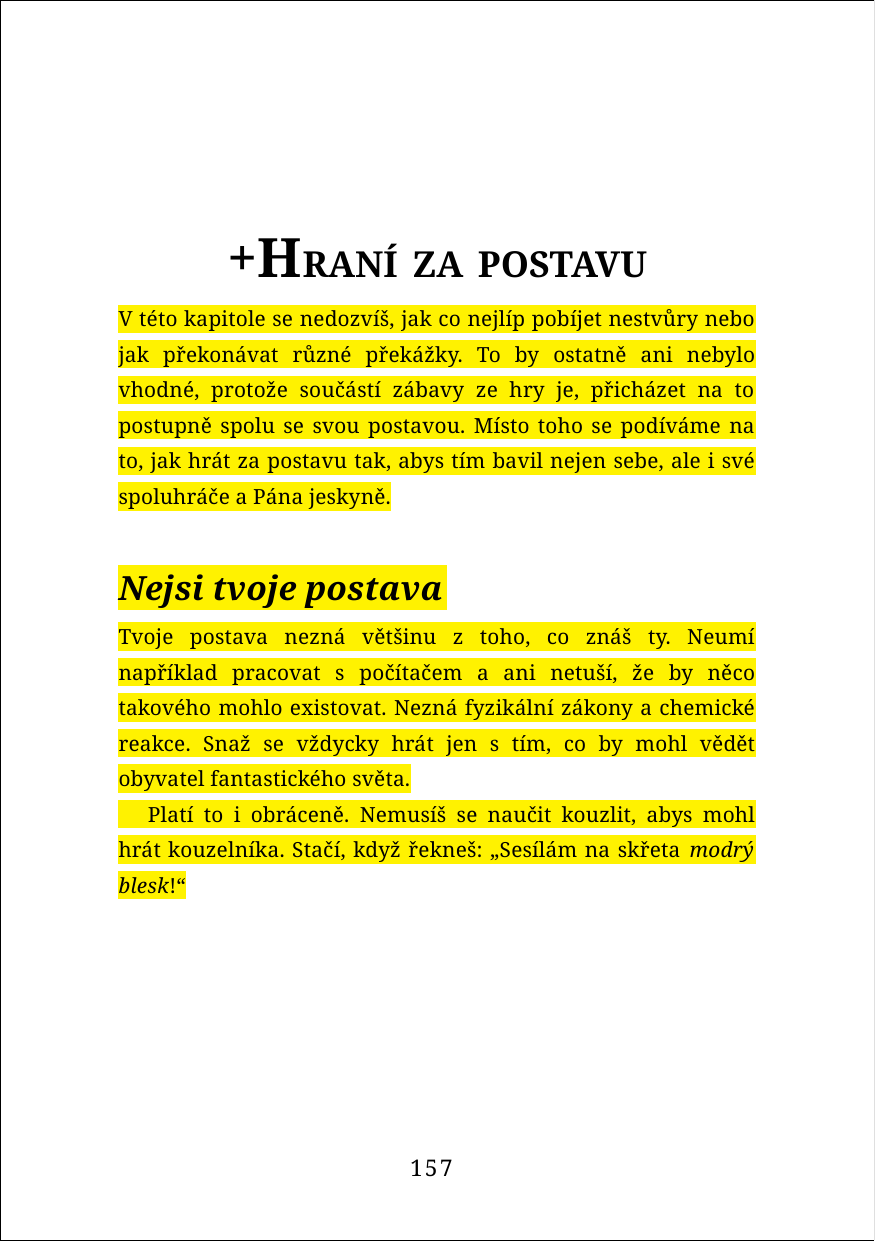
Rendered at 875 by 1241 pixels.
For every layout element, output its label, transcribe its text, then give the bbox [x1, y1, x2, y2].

subtitle Nejsi tvoje postava [118, 565, 756, 610]
subtitle +Hraní za postavu [118, 219, 756, 293]
text Tvoje postava nezná většinu z toho, co znáš ty. Neumí například pracovat s počítačem a ani netuší, že by něco takového mohlo existovat. Nezná fyzikální zákony a chemické reakce. Snaž se vždycky hrát jen s tím, co by mohl vědět obyvatel fantastického světa. Platí to i obráceně. Nemusíš se naučit kouzlit, abys mohl hrát kouzelníka. Stačí, když řekneš: „Sesílám na skřeta modrý blesk!“ [118, 622, 756, 899]
text V této kapitole se nedozvíš, jak co nejlíp pobíjet nestvůry nebo jak překonávat různé překážky. To by ostatně ani nebylo vhodné, protože součástí zábavy ze hry je, přicházet na to postupně spolu se svou postavou. Místo toho se podíváme na to, jak hrát za postavu tak, abys tím bavil nejen sebe, ale i své spoluhráče a Pána jeskyně. [118, 304, 756, 511]
